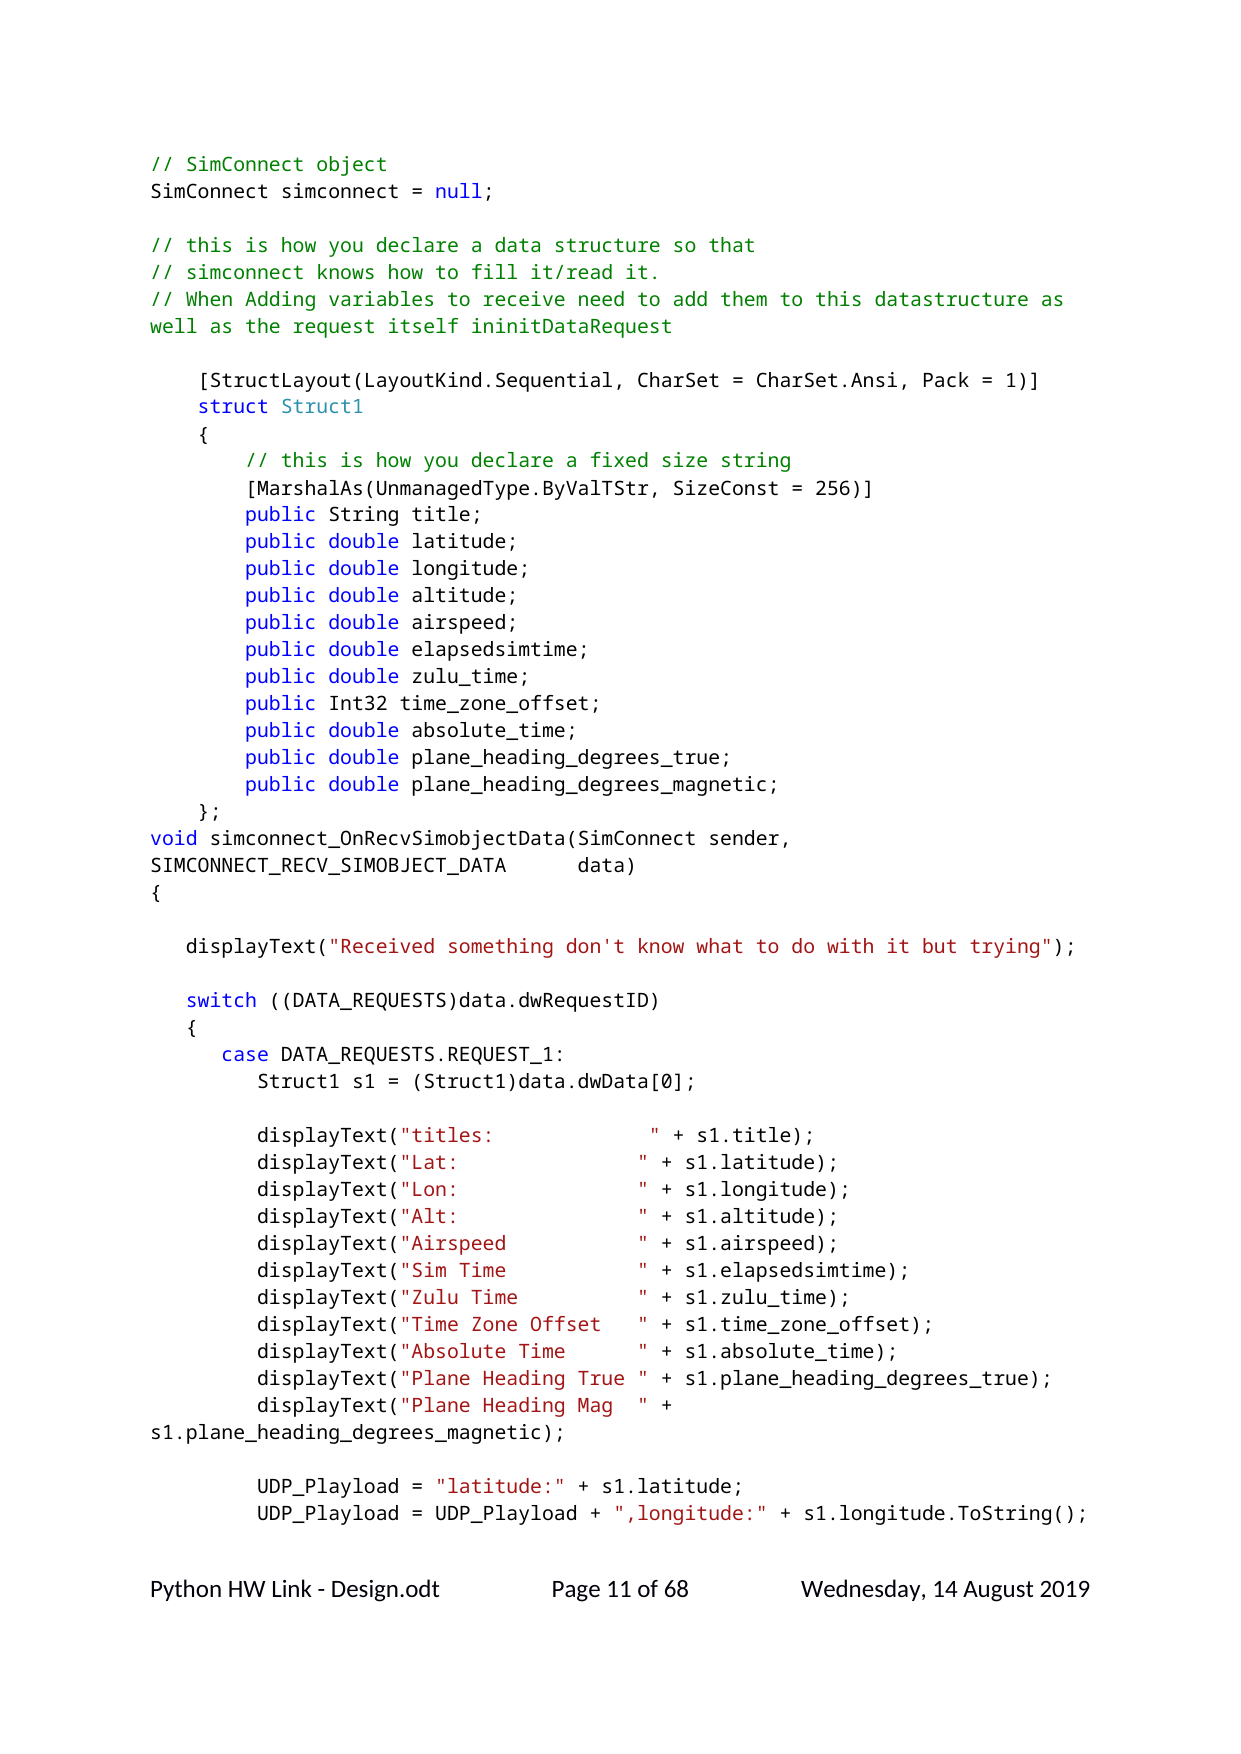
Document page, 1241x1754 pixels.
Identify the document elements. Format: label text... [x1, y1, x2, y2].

text UDP_Playload = UDP_Playload + ",longitude:" + s1.longitude.ToString(); [150, 1499, 1090, 1526]
text public double plane_heading_degrees_magnetic; [150, 771, 1090, 797]
text displayText("Lon: " + s1.longitude); [150, 1175, 1090, 1202]
text displayText("Alt: " + s1.altitude); [150, 1202, 1090, 1229]
text displayText("Zulu Time " + s1.zulu_time); [150, 1283, 1090, 1310]
text public double elapsedsimtime; [150, 636, 1090, 663]
text displayText("Lat: " + s1.latitude); [150, 1148, 1090, 1175]
text displayText("Received something don't know what to do with it but trying"); [150, 932, 1090, 959]
text struct Struct1 [150, 393, 1090, 420]
text case DATA_REQUESTS.REQUEST_1: [150, 1040, 1090, 1067]
text }; [150, 797, 1090, 824]
text UDP_Playload = "latitude:" + s1.latitude; [150, 1472, 1090, 1499]
text public double latitude; [150, 528, 1090, 555]
text // When Adding variables to receive need to add them to this datastructure as well as the request itself ininitDataRequest [150, 285, 1090, 339]
text [MarshalAs(UnmanagedType.ByValTStr, SizeConst = 256)] [150, 474, 1090, 501]
text displayText("Airspeed " + s1.airspeed); [150, 1229, 1090, 1256]
text { [150, 1013, 1090, 1040]
text displayText("Sim Time " + s1.elapsedsimtime); [150, 1256, 1090, 1283]
text // this is how you declare a fixed size string [150, 447, 1090, 474]
text displayText("Absolute Time " + s1.absolute_time); [150, 1337, 1090, 1364]
text public double airspeed; [150, 609, 1090, 636]
text Struct1 s1 = (Struct1)data.dwData[0]; [150, 1067, 1090, 1094]
text displayText("Plane Heading Mag " + s1.plane_heading_degrees_magnetic); [150, 1391, 1090, 1445]
text switch ((DATA_REQUESTS)data.dwRequestID) [150, 986, 1090, 1013]
text displayText("Time Zone Offset " + s1.time_zone_offset); [150, 1310, 1090, 1337]
text // this is how you declare a data structure so that [150, 231, 1090, 258]
text public double longitude; [150, 555, 1090, 582]
text // SimConnect object [150, 150, 1090, 177]
text public double absolute_time; [150, 717, 1090, 743]
text void simconnect_OnRecvSimobjectData(SimConnect sender, SIMCONNECT_RECV_SIMOBJECT_DATA data) [150, 824, 1090, 878]
text { [150, 878, 1090, 905]
text public double plane_heading_degrees_true; [150, 743, 1090, 771]
text public double altitude; [150, 582, 1090, 609]
text public Int32 time_zone_offset; [150, 689, 1090, 717]
text { [150, 420, 1090, 447]
text [StructLayout(LayoutKind.Sequential, CharSet = CharSet.Ansi, Pack = 1)] [150, 366, 1090, 393]
text // simconnect knows how to fill it/read it. [150, 258, 1090, 285]
text public double zulu_time; [150, 663, 1090, 689]
text SimConnect simconnect = null; [150, 177, 1090, 204]
text public String title; [150, 501, 1090, 528]
text displayText("Plane Heading True " + s1.plane_heading_degrees_true); [150, 1364, 1090, 1391]
text displayText("titles: " + s1.title); [150, 1121, 1090, 1148]
